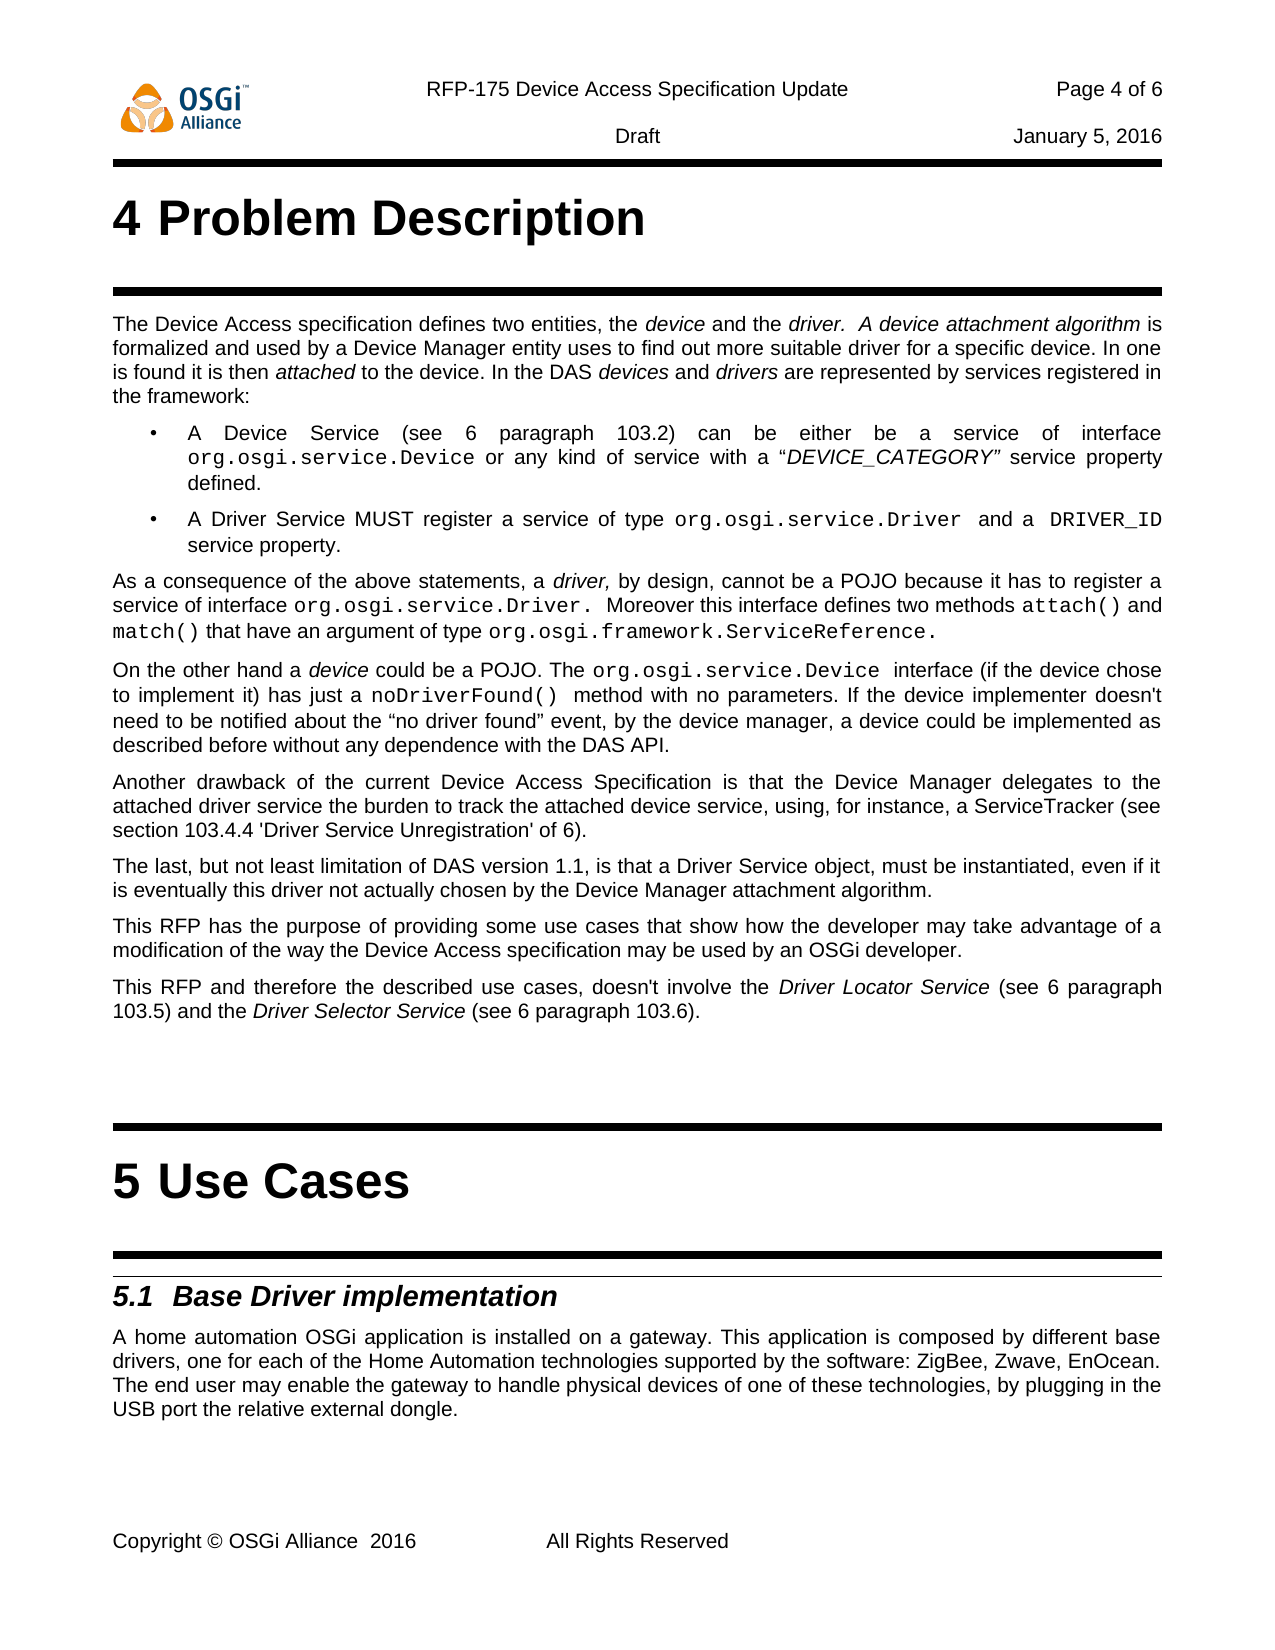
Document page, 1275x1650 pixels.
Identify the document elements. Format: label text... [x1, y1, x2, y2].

subtitle Base Driver implementation [112, 1277, 1162, 1313]
text On the other hand a device could be a POJO. The org.osgi.service.Device interface (if the device chose to implement it) has just a noDriverFound() method with no parameters. If the device implementer doesn't need to be notified about the “no driver found” event, by the device manager, a device could be implemented as described before without any dependence with the DAS API. [112, 657, 1162, 757]
text Another drawback of the current Device Access Specification is that the Device Manager delegates to the attached driver service the burden to track the attached device service, using, for instance, a ServiceTracker (see section 103.4.4 'Driver Service Unregistration' of 6). [112, 769, 1162, 841]
picture [113, 76, 257, 140]
text The last, but not least limitation of DAS version 1.1, is that a Driver Service object, must be instantiated, even if it is eventually this driver not actually chosen by the Device Manager attachment algorithm. [112, 854, 1162, 902]
subtitle Use Cases [112, 1124, 1162, 1259]
text This RFP and therefore the described use cases, doesn't involve the Driver Locator Service (see 6 paragraph 103.5) and the Driver Selector Service (see 6 paragraph 103.6). [112, 975, 1162, 1023]
list A Driver Service MUST register a service of type org.osgi.service.Driver and a DRIVER_ID service property. [150, 507, 1162, 557]
subtitle Problem Description [112, 160, 1162, 296]
text As a consequence of the above statements, a driver, by design, cannot be a POJO because it has to register a service of interface org.osgi.service.Driver. Moreover this interface defines two methods attach() and match() that have an argument of type org.osgi.framework.ServiceReference. [112, 569, 1162, 645]
list A Device Service (see 6 paragraph 103.2) can be either be a service of interface org.osgi.service.Device or any kind of service with a “DEVICE_CATEGORY” service property defined. [150, 421, 1162, 494]
text A home automation OSGi application is installed on a gateway. This application is composed by different base drivers, one for each of the Home Automation technologies supported by the software: ZigBee, Zwave, EnOcean. The end user may enable the gateway to handle physical devices of one of these technologies, by plugging in the USB port the relative external dongle. [112, 1325, 1162, 1421]
text This RFP has the purpose of providing some use cases that show how the developer may take advantage of a modification of the way the Device Access specification may be used by an OSGi developer. [112, 914, 1162, 962]
text The Device Access specification defines two entities, the device and the driver. A device attachment algorithm is formalized and used by a Device Manager entity uses to find out more suitable driver for a specific device. In one is found it is then attached to the device. In the DAS devices and drivers are represented by services registered in the framework: [112, 312, 1162, 408]
